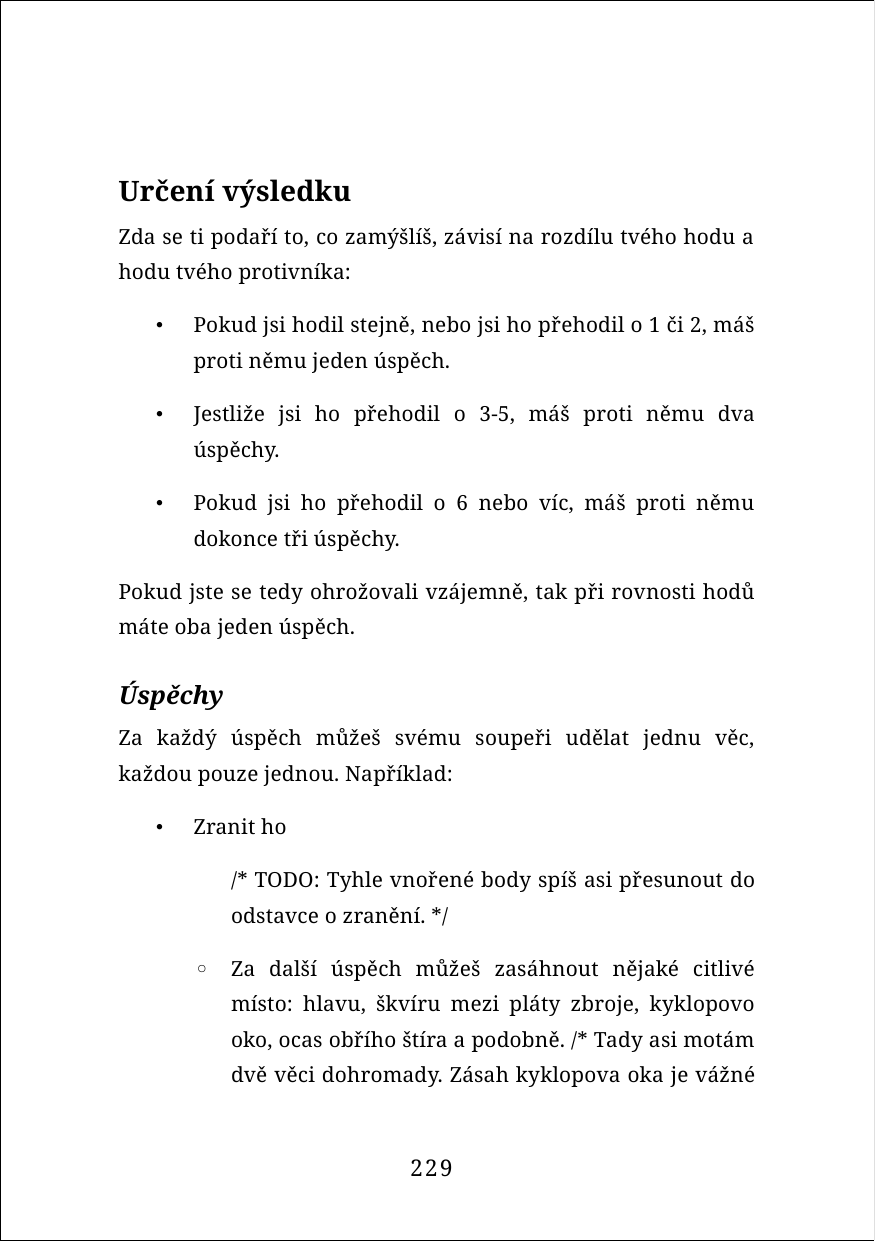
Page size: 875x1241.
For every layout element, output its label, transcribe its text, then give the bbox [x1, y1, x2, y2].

text Zda se ti podaří to, co zamýšlíš, závisí na rozdílu tvého hodu a hodu tvého protivníka: [118, 222, 756, 286]
list /* TODO: Tyhle vnořené body spíš asi přesunout do odstavce o zranění. */ [193, 865, 756, 929]
list Za další úspěch můžeš zasáhnout nějaké citlivé místo: hlavu, škvíru mezi pláty zbroje, kyklopovo oko, ocas obřího štíra a podobně. /* Tady asi motám dvě věci dohromady. Zásah kyklopova oka je vážné [193, 954, 756, 1089]
list Pokud jsi ho přehodil o 6 nebo víc, máš proti němu dokonce tři úspěchy. [156, 488, 756, 552]
list Pokud jsi hodil stejně, nebo jsi ho přehodil o 1 či 2, máš proti němu jeden úspěch. [156, 311, 756, 374]
text Pokud jste se tedy ohrožovali vzájemně, tak při rovnosti hodů máte oba jeden úspěch. [118, 577, 756, 641]
text Za každý úspěch můžeš svému soupeři udělat jednu věc, každou pouze jednou. Například: [118, 723, 756, 787]
list Zranit ho [156, 812, 756, 840]
subtitle Určení výsledku [118, 172, 756, 210]
list Jestliže jsi ho přehodil o 3-5, máš proti němu dva úspěchy. [156, 399, 756, 463]
subtitle Úspěchy [118, 677, 756, 711]
